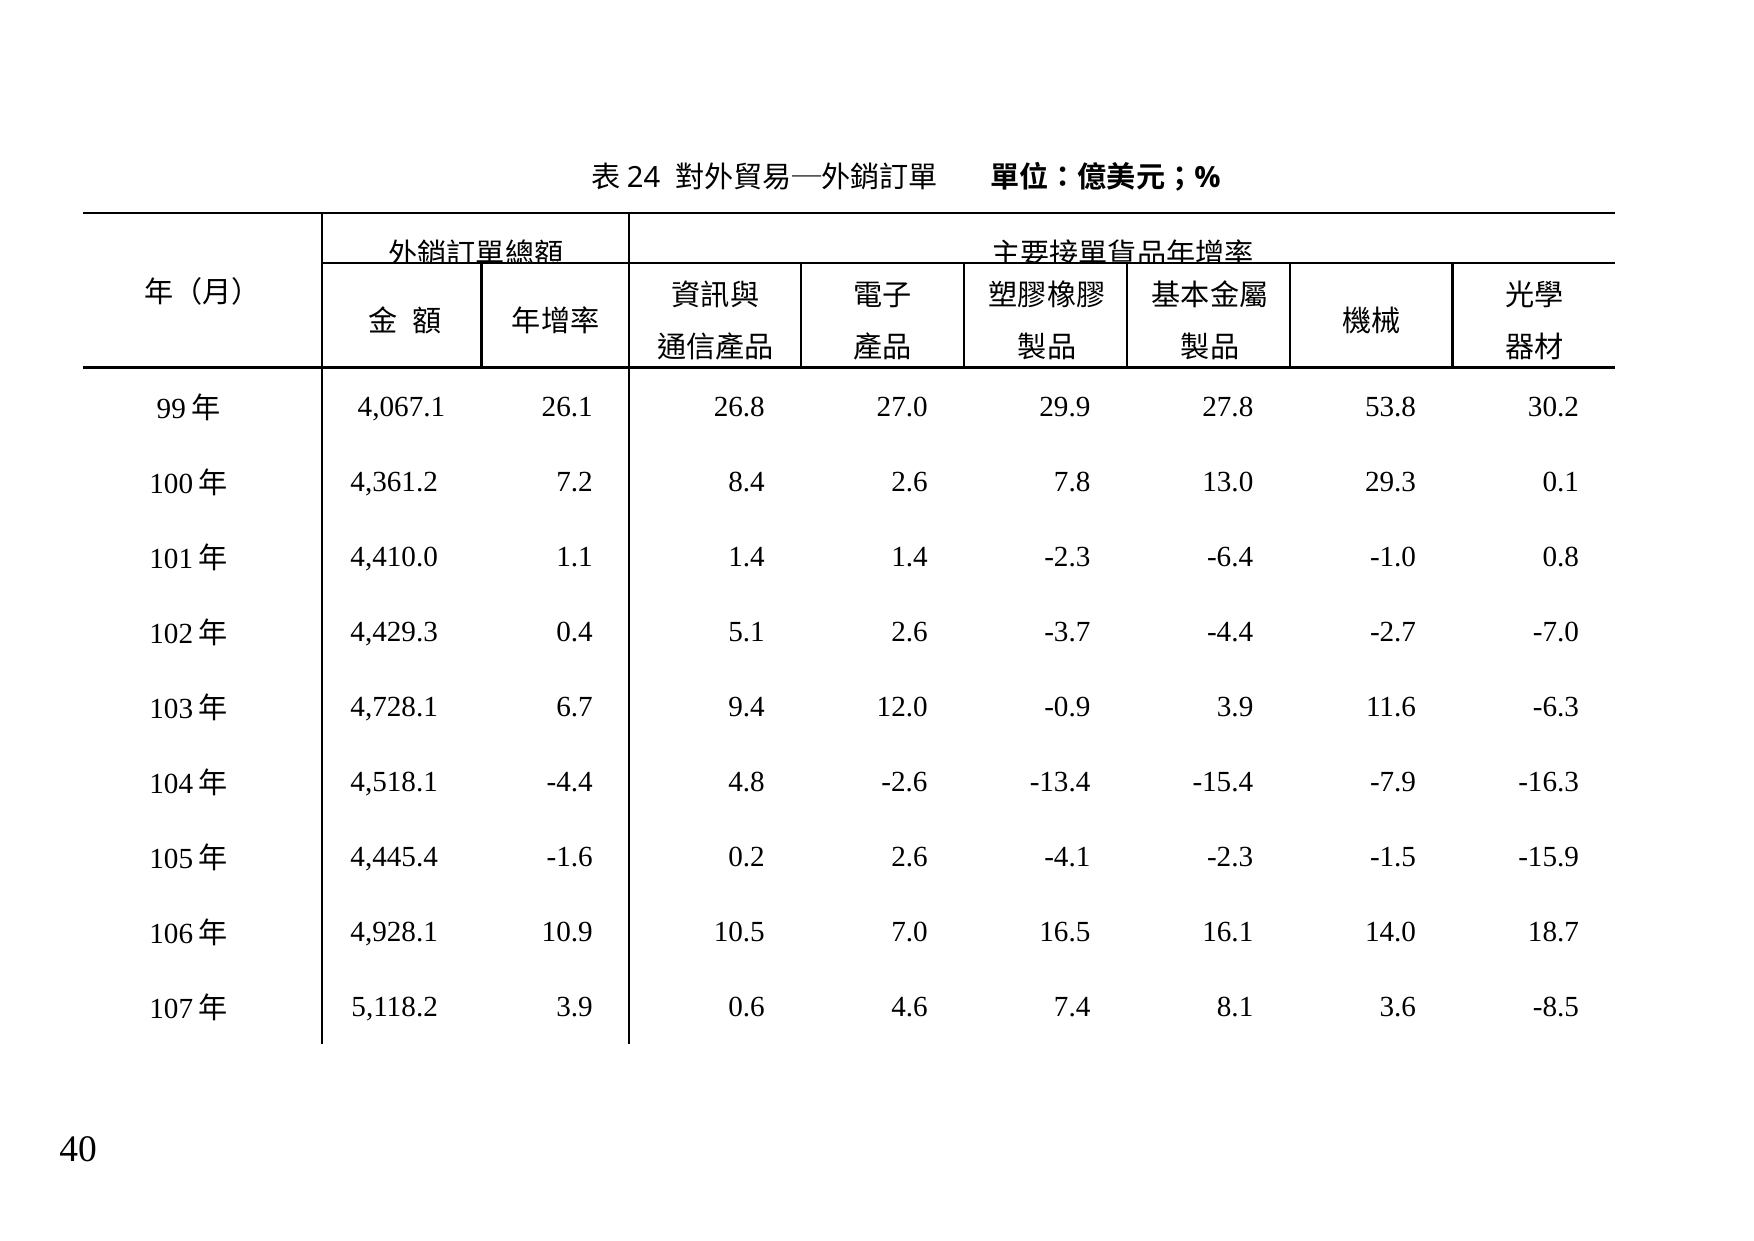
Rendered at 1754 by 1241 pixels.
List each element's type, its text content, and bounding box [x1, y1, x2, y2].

table_cell 0.8 [1453, 519, 1615, 593]
table_cell 106年 [83, 894, 321, 968]
table_cell 基本金屬 製品 [1128, 264, 1289, 366]
table_cell 10.9 [481, 894, 628, 968]
table_cell 105年 [83, 819, 321, 893]
table_cell -1.5 [1290, 819, 1452, 893]
table_cell 4,429.3 [323, 594, 481, 668]
table_cell -3.7 [964, 594, 1127, 668]
table_cell 金 額 [323, 264, 480, 366]
table_cell 2.6 [801, 444, 964, 518]
table_cell -2.3 [1127, 819, 1289, 893]
table_cell 光學 器材 [1454, 264, 1615, 366]
table_cell 6.7 [481, 669, 628, 743]
table_cell 4.6 [801, 969, 964, 1043]
table_cell 9.4 [630, 669, 801, 743]
table_cell 103年 [83, 669, 321, 743]
table_header 年（月） [83, 214, 321, 366]
table_cell 107年 [83, 969, 321, 1043]
table_cell 電子 產品 [802, 264, 963, 366]
table_cell 5.1 [630, 594, 801, 668]
table_cell 10.5 [630, 894, 801, 968]
table_cell -6.4 [1127, 519, 1289, 593]
table_cell 29.9 [964, 369, 1127, 443]
table_cell -7.9 [1290, 744, 1452, 818]
table_cell 100年 [83, 444, 321, 518]
table_cell -4.4 [481, 744, 628, 818]
table_cell 29.3 [1290, 444, 1452, 518]
table_cell -2.7 [1290, 594, 1452, 668]
table_cell -13.4 [964, 744, 1127, 818]
table_cell 1.4 [630, 519, 801, 593]
table_cell 4,067.1 [323, 369, 481, 443]
table_cell 0.1 [1453, 444, 1615, 518]
table_cell 機械 [1291, 264, 1451, 366]
table_cell -7.0 [1453, 594, 1615, 668]
table_cell 30.2 [1453, 369, 1615, 443]
table_cell -4.1 [964, 819, 1127, 893]
table_cell 102年 [83, 594, 321, 668]
table_cell 104年 [83, 744, 321, 818]
table_cell -2.3 [964, 519, 1127, 593]
table_header 主要接單貨品年增率 [630, 214, 1615, 262]
table_cell -6.3 [1453, 669, 1615, 743]
table_cell -4.4 [1127, 594, 1289, 668]
table_cell 13.0 [1127, 444, 1289, 518]
table_cell 26.8 [630, 369, 801, 443]
table_cell 16.5 [964, 894, 1127, 968]
table_cell 2.6 [801, 594, 964, 668]
table_cell 7.0 [801, 894, 964, 968]
table_cell 0.6 [630, 969, 801, 1043]
table_cell 3.9 [1127, 669, 1289, 743]
table_cell 4,361.2 [323, 444, 481, 518]
table_cell 7.2 [481, 444, 628, 518]
table_cell 11.6 [1290, 669, 1452, 743]
table_cell 2.6 [801, 819, 964, 893]
table_cell 3.6 [1290, 969, 1452, 1043]
table_cell 8.4 [630, 444, 801, 518]
table_cell 1.4 [801, 519, 964, 593]
table_cell 7.8 [964, 444, 1127, 518]
table_cell -15.4 [1127, 744, 1289, 818]
table_cell 4,728.1 [323, 669, 481, 743]
table_cell 4,518.1 [323, 744, 481, 818]
table_cell 0.4 [481, 594, 628, 668]
table_cell 18.7 [1453, 894, 1615, 968]
table_header 外銷訂單總額 [323, 214, 628, 262]
table_cell 101年 [83, 519, 321, 593]
table_cell -2.6 [801, 744, 964, 818]
table_cell 4,928.1 [323, 894, 481, 968]
subtitle 表24 對外貿易─外銷訂單 單位：億美元；% [59, 137, 1639, 212]
table_cell 99年 [83, 369, 321, 443]
table_cell 資訊與 通信產品 [630, 264, 800, 366]
table_cell 12.0 [801, 669, 964, 743]
table_cell 年增率 [483, 264, 628, 366]
table_cell 0.2 [630, 819, 801, 893]
table_cell 4.8 [630, 744, 801, 818]
table_cell 16.1 [1127, 894, 1289, 968]
table_cell 5,118.2 [323, 969, 481, 1043]
table_cell 3.9 [481, 969, 628, 1043]
table_cell -16.3 [1453, 744, 1615, 818]
table_cell 塑膠橡膠 製品 [965, 264, 1126, 366]
table_cell -1.0 [1290, 519, 1452, 593]
table_cell 8.1 [1127, 969, 1289, 1043]
table_cell 1.1 [481, 519, 628, 593]
table_cell -1.6 [481, 819, 628, 893]
table_cell 7.4 [964, 969, 1127, 1043]
table_cell 4,410.0 [323, 519, 481, 593]
table_cell 4,445.4 [323, 819, 481, 893]
table_cell -15.9 [1453, 819, 1615, 893]
table_cell -0.9 [964, 669, 1127, 743]
table_cell 27.0 [801, 369, 964, 443]
table_cell 27.8 [1127, 369, 1289, 443]
table_cell 53.8 [1290, 369, 1452, 443]
table_cell 26.1 [481, 369, 628, 443]
table_cell 14.0 [1290, 894, 1452, 968]
table_cell -8.5 [1453, 969, 1615, 1043]
